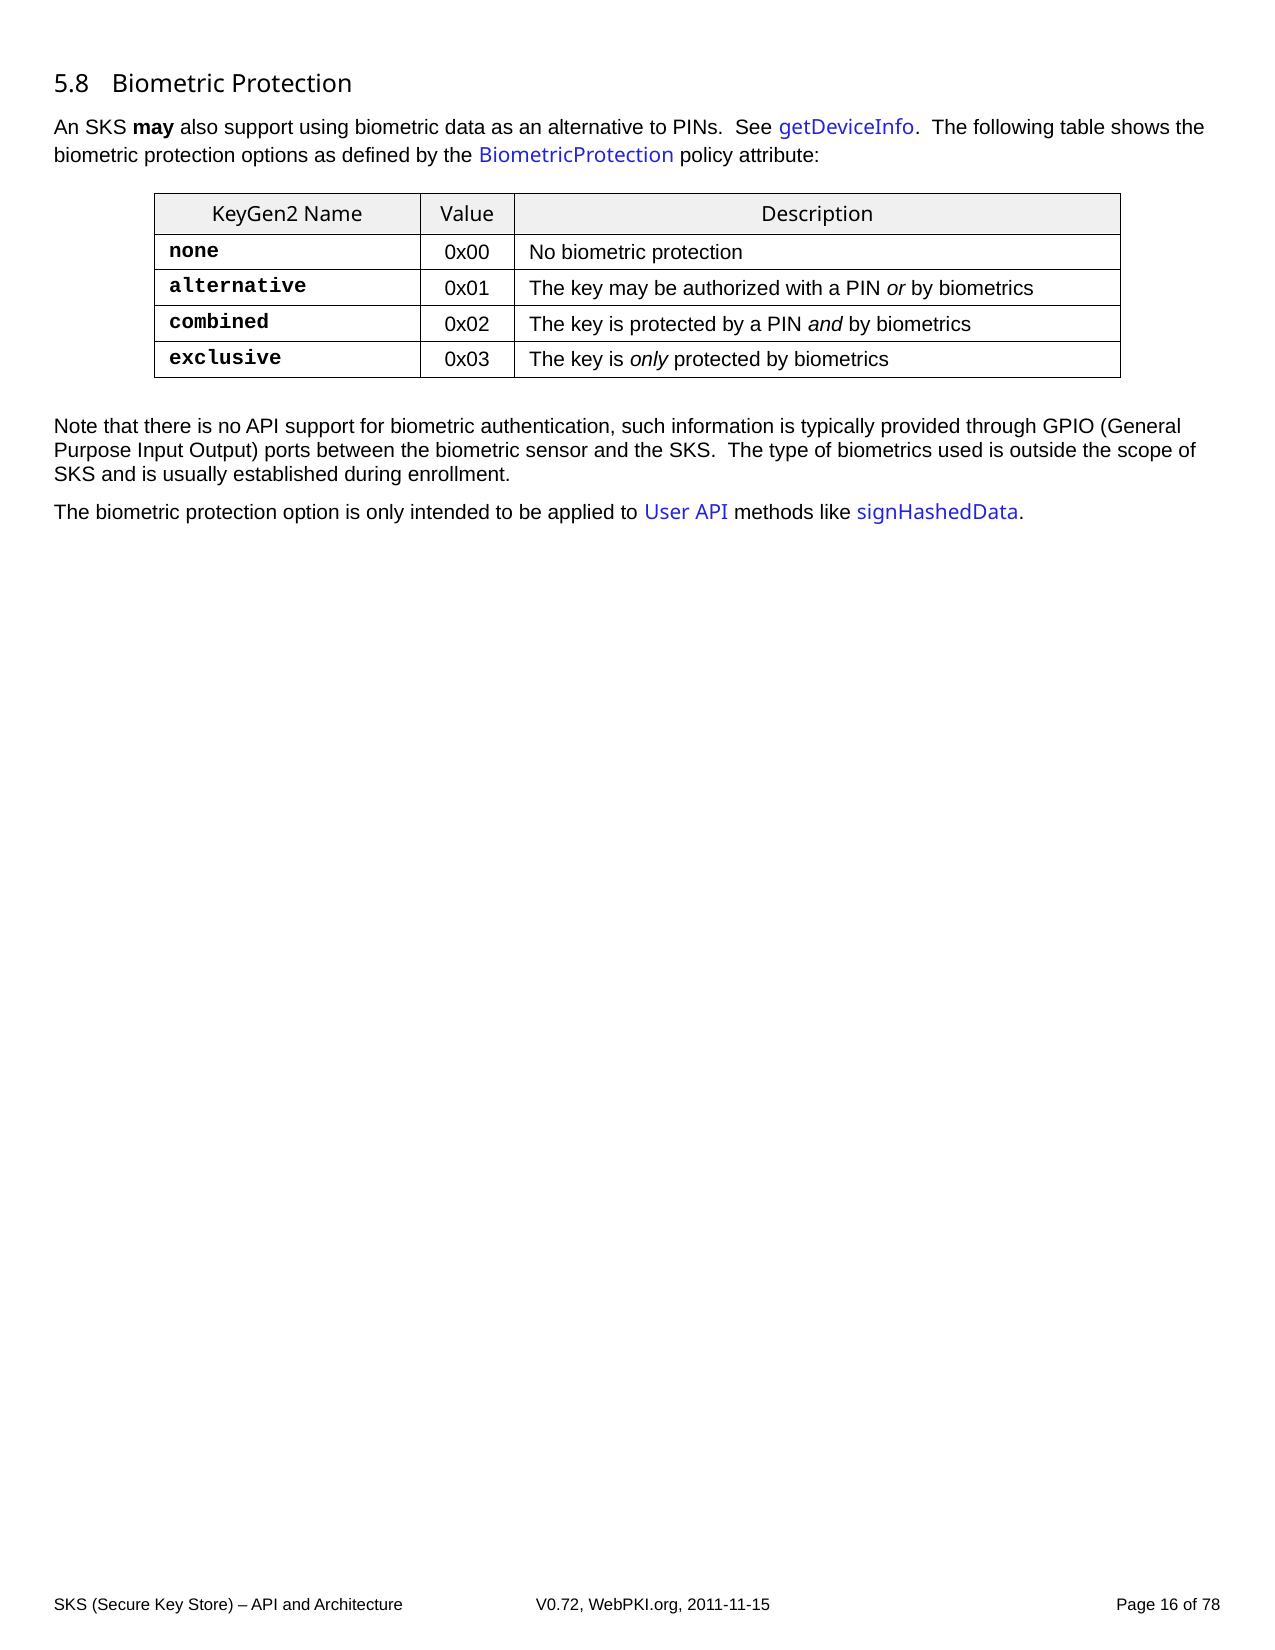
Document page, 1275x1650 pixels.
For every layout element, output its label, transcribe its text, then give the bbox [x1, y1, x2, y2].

table_header Description [515, 194, 1120, 233]
text Note that there is no API support for biometric authentication, such information is typically provided through GPIO (General Purpose Input Output) ports between the biometric sensor and the SKS. The type of biometrics used is outside the scope of SKS and is usually established during enrollment. [54, 414, 1221, 486]
text An SKS may also support using biometric data as an alternative to PINs. See getDeviceInfo. The following table shows the biometric protection options as defined by the BiometricProtection policy attribute: [54, 112, 1221, 193]
table_cell combined [155, 306, 420, 341]
table_cell The key is protected by a PIN and by biometrics [515, 306, 1120, 341]
table_cell alternative [155, 270, 420, 305]
table_cell 0x03 [421, 342, 514, 377]
table_cell 0x00 [421, 235, 514, 269]
table_cell 0x02 [421, 306, 514, 341]
table_cell The key may be authorized with a PIN or by biometrics [515, 270, 1120, 305]
table_header KeyGen2 Name [155, 194, 420, 233]
table_cell No biometric protection [515, 235, 1120, 269]
table_cell none [155, 235, 420, 269]
subtitle Biometric Protection [54, 66, 1221, 100]
text The biometric protection option is only intended to be applied to User API methods like signHashedData. [54, 497, 1221, 526]
table_header Value [421, 194, 514, 233]
table_cell 0x01 [421, 270, 514, 305]
table_cell The key is only protected by biometrics [515, 342, 1120, 377]
table_cell exclusive [155, 342, 420, 377]
